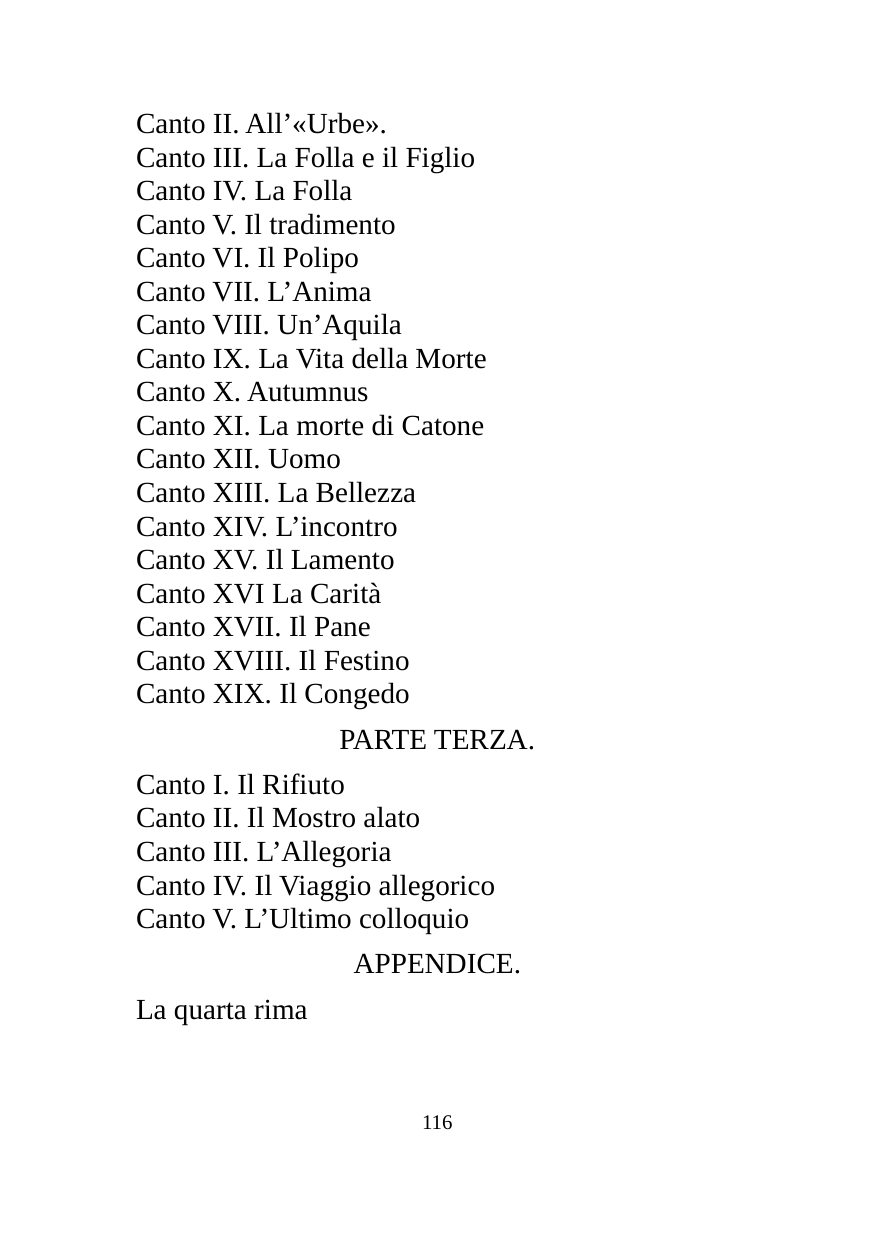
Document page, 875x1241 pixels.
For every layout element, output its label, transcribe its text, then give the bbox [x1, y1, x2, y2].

text Canto XI. La morte di Catone [106, 408, 768, 442]
text Canto II. All’«Urbe». [106, 106, 768, 140]
text Canto V. L’Ultimo colloquio [106, 901, 768, 935]
text Canto VI. Il Polipo [106, 240, 768, 274]
text Canto IX. La Vita della Morte [106, 341, 768, 374]
text Canto III. L’Allegoria [106, 834, 768, 868]
text Canto XVI La Carità [106, 576, 768, 609]
text APPENDICE. [106, 947, 768, 980]
text Canto V. Il tradimento [106, 207, 768, 240]
text La quarta rima [106, 992, 768, 1025]
text Canto XIII. La Bellezza [106, 475, 768, 509]
text Canto XV. Il Lamento [106, 542, 768, 576]
text Canto VIII. Un’Aquila [106, 307, 768, 341]
text Canto XII. Uomo [106, 442, 768, 475]
text Canto X. Autumnus [106, 374, 768, 408]
text Canto XIV. L’incontro [106, 509, 768, 542]
text Canto XVIII. Il Festino [106, 643, 768, 676]
text Canto VII. L’Anima [106, 274, 768, 307]
text Canto III. La Folla e il Figlio [106, 140, 768, 173]
text Canto I. Il Rifiuto [106, 767, 768, 801]
text Canto II. Il Mostro alato [106, 801, 768, 834]
text Canto IV. La Folla [106, 173, 768, 207]
text Canto XIX. Il Congedo [106, 676, 768, 710]
text Canto XVII. Il Pane [106, 609, 768, 643]
text Canto IV. Il Viaggio allegorico [106, 868, 768, 901]
text PARTE TERZA. [106, 722, 768, 755]
